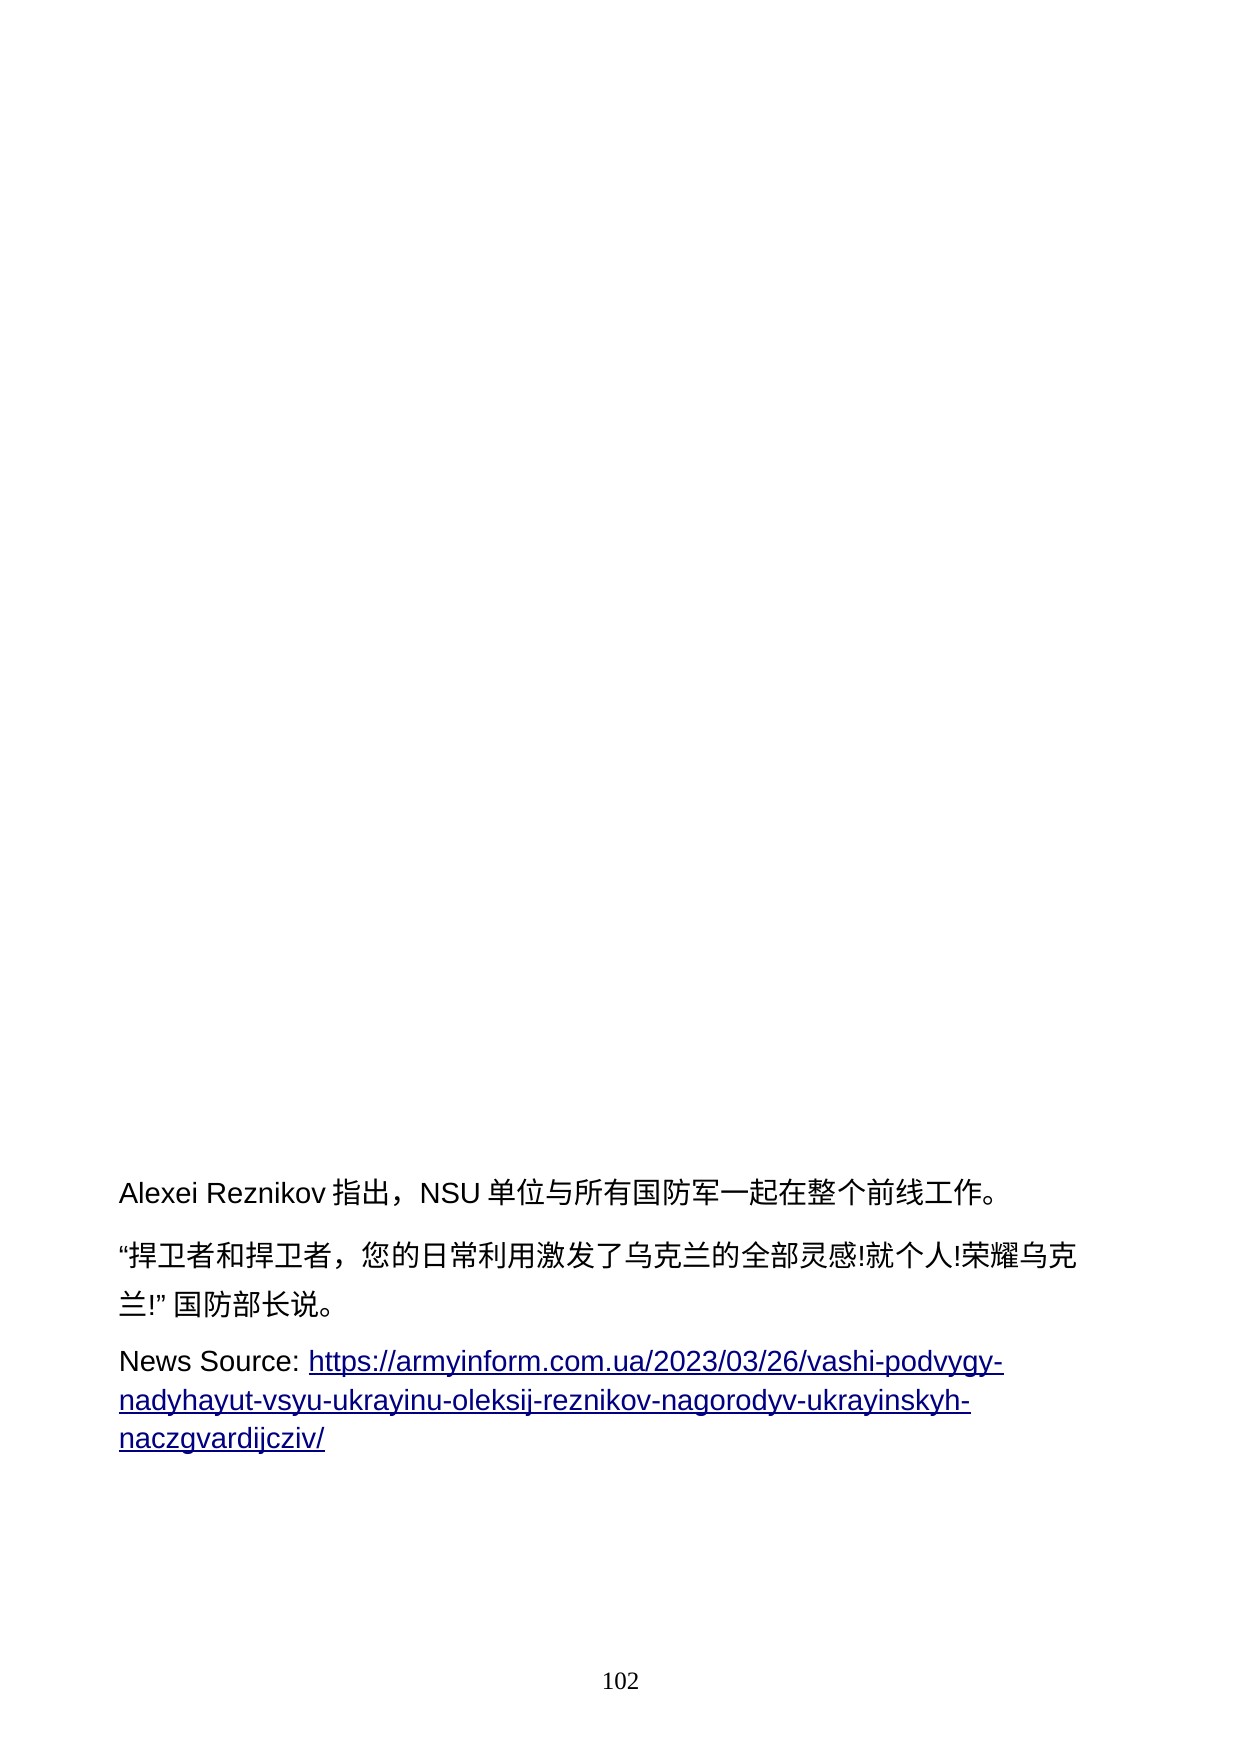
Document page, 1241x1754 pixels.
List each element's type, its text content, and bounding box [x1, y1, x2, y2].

text News Source: https://armyinform.com.ua/2023/03/26/vashi-podvygy-nadyhayut-vsyu-ukrayinu-oleksij-reznikov-nagorodyv-ukrayinskyh-naczgvardijcziv/ [118, 1344, 1122, 1455]
text “捍卫者和捍卫者，您的日常利用激发了乌克兰的全部灵感!就个人!荣耀乌克兰!” 国防部长说。 [118, 1233, 1122, 1323]
text Alexei Reznikov指出，NSU单位与所有国防军一起在整个前线工作。 [118, 118, 1122, 1212]
